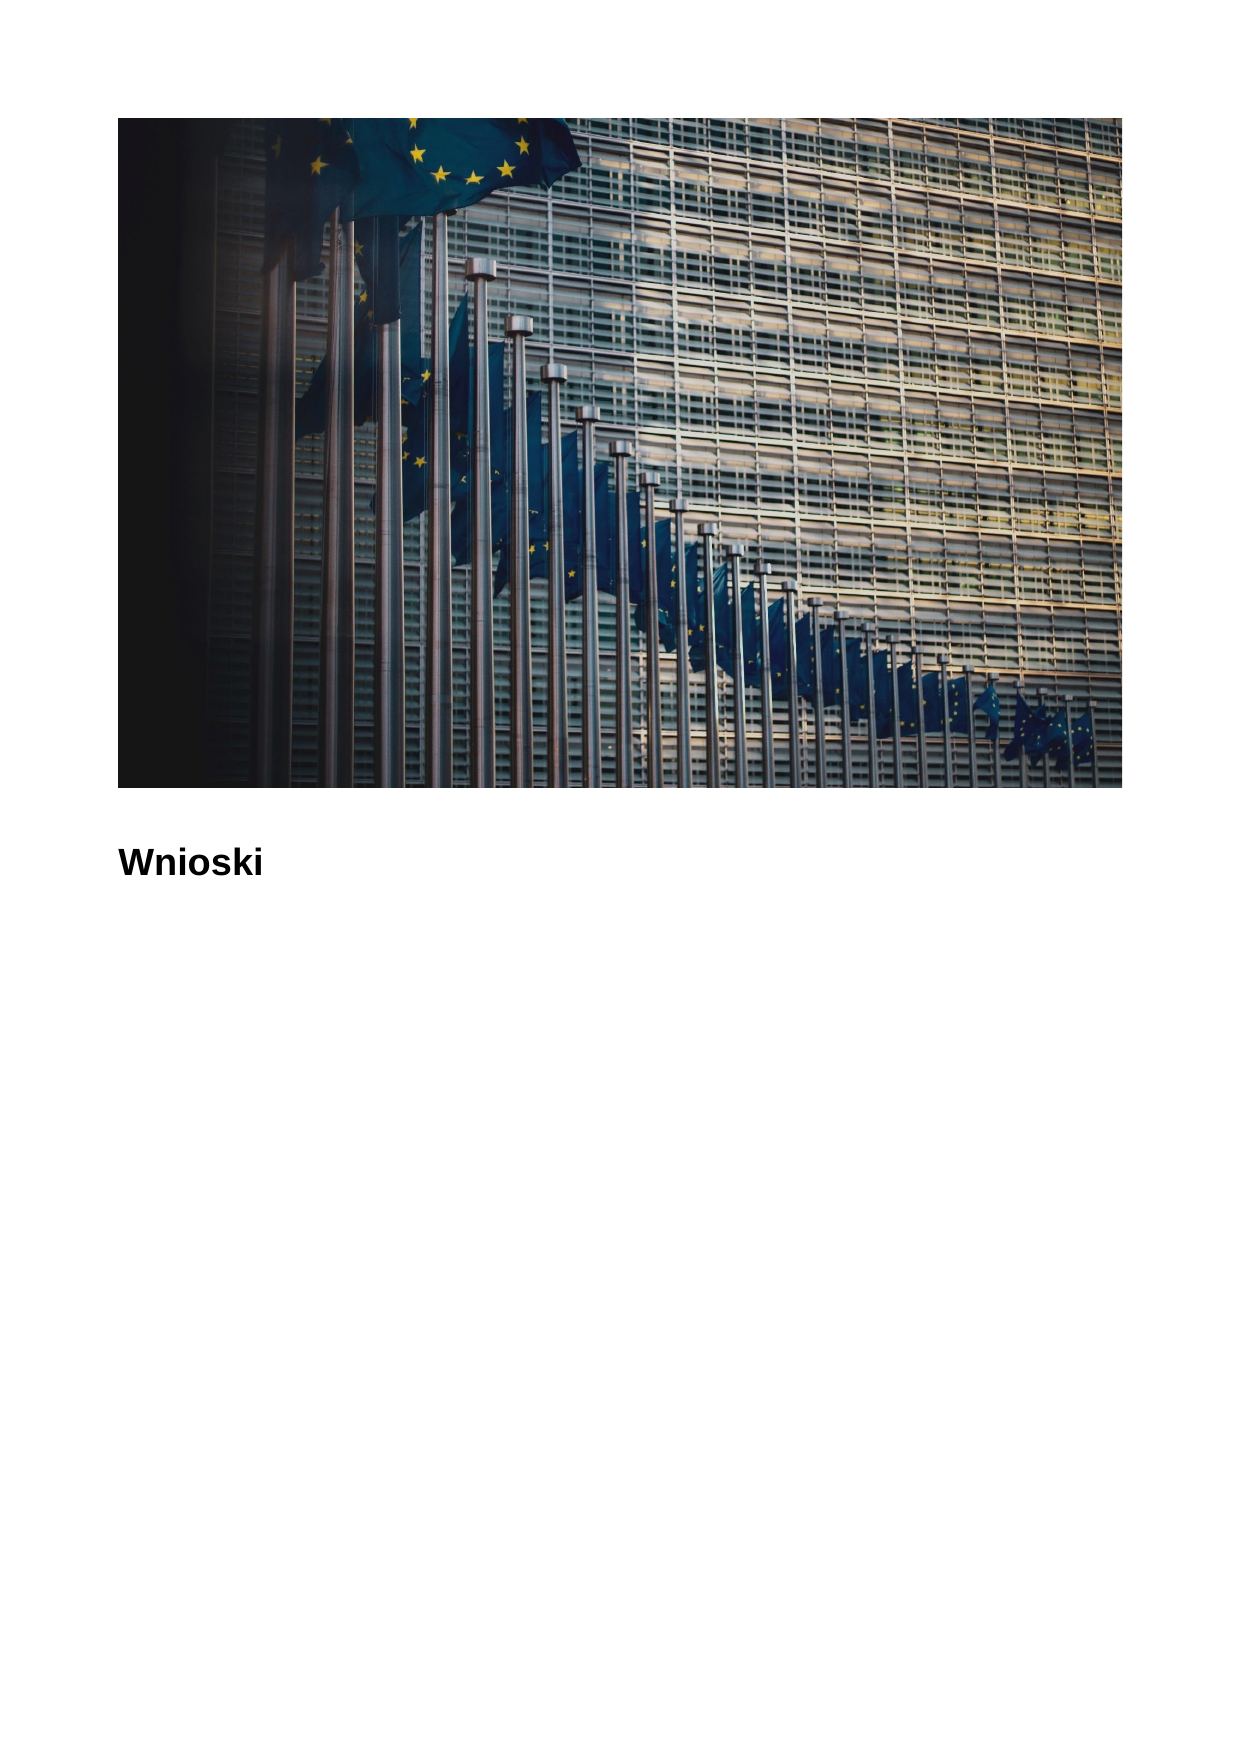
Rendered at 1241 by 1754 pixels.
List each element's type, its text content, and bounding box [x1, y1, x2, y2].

picture [118, 118, 1123, 788]
subtitle Wnioski [118, 840, 1122, 883]
